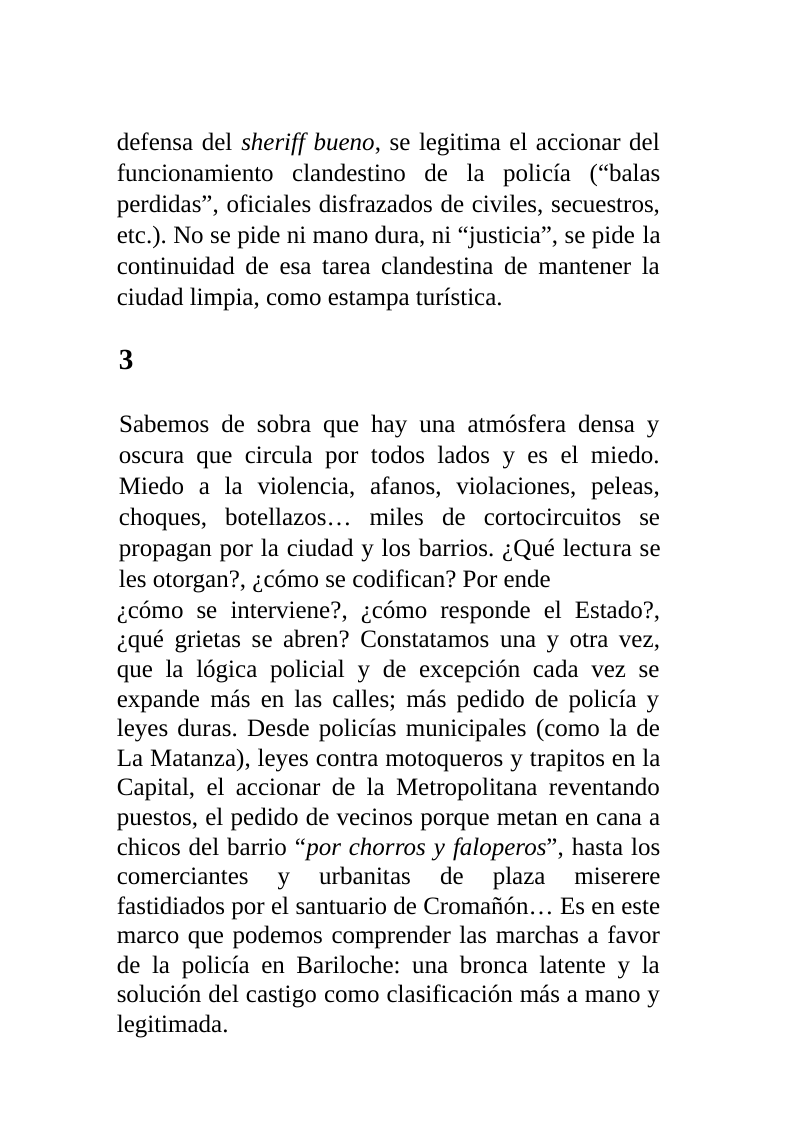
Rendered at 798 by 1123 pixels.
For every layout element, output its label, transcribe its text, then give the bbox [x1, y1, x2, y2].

text defensa del sheriff bueno, se legitima el accionar del funcionamiento clandestino de la policía (“balas perdidas”, oficiales disfrazados de civiles, secuestros, etc.). No se pide ni mano dura, ni “justicia”, se pide la continuidad de esa tarea clandestina de mantener la ciudad limpia, como estampa turística. [117, 127, 660, 311]
text ¿cómo se interviene?, ¿cómo responde el Estado?, ¿qué grietas se abren? Constatamos una y otra vez, que la lógica policial y de excepción cada vez se expande más en las calles; más pedido de policía y leyes duras. Desde policías municipales (como la de La Matanza), leyes contra motoqueros y trapitos en la Capital, el accionar de la Metropolitana reventando puestos, el pedido de vecinos porque metan en cana a chicos del barrio “por chorros y faloperos”, hasta los comerciantes y urbanitas de plaza miserere fastidiados por el santuario de Cromañón… Es en este marco que podemos comprender las marchas a favor de la policía en Bariloche: una bronca latente y la solución del castigo como clasificación más a mano y legitimada. [117, 595, 660, 1038]
text Sabemos de sobra que hay una atmósfera densa y oscura que circula por todos lados y es el miedo. Miedo a la violencia, afanos, violaciones, peleas, choques, botellazos… miles de cortocircuitos se propagan por la ciudad y los barrios. ¿Qué lectura se les otorgan?, ¿cómo se codifican? Por ende [119, 409, 660, 593]
text 3 [119, 342, 660, 375]
